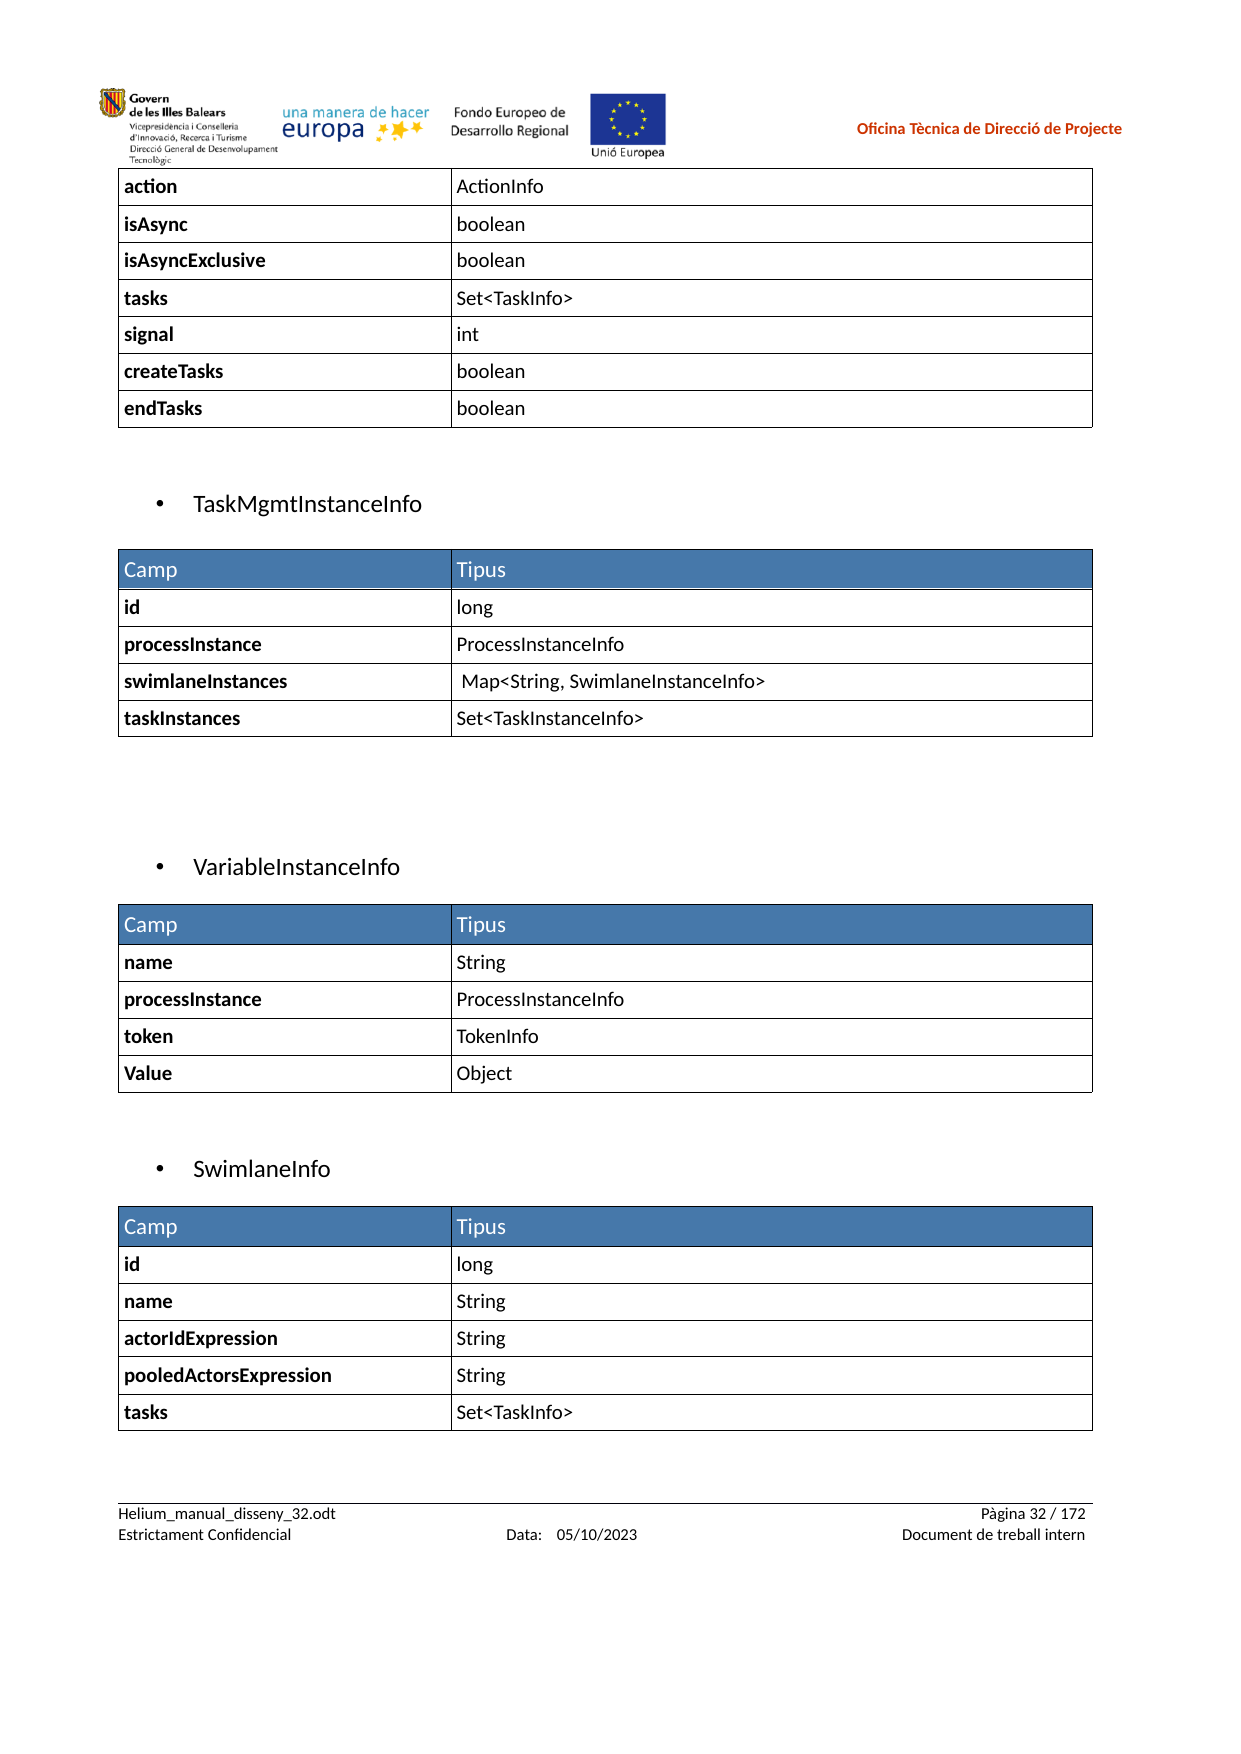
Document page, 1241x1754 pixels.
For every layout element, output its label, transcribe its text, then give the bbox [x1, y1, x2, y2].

table_cell name [119, 1284, 451, 1319]
table_cell endTasks [119, 391, 451, 427]
table_cell Value [119, 1056, 451, 1092]
table_header Tipus [452, 1207, 1092, 1246]
table_header Tipus [452, 905, 1092, 944]
table_cell boolean [452, 206, 1092, 242]
table_cell long [452, 590, 1092, 626]
table_cell id [119, 590, 451, 626]
list SwimlaneInfo [156, 1153, 1122, 1183]
table_cell String [452, 1357, 1092, 1393]
table_cell String [452, 1321, 1092, 1356]
table_cell Set<TaskInfo> [452, 280, 1092, 316]
table_cell ProcessInstanceInfo [452, 627, 1092, 662]
table_header Camp [119, 905, 451, 944]
table_cell boolean [452, 243, 1092, 279]
table_cell isAsyncExclusive [119, 243, 451, 279]
table_cell action [119, 169, 451, 205]
table_cell ActionInfo [452, 169, 1092, 205]
table_cell swimlaneInstances [119, 664, 451, 699]
table_header Camp [119, 1207, 451, 1246]
table_cell processInstance [119, 982, 451, 1018]
table_cell int [452, 317, 1092, 353]
picture [99, 87, 668, 166]
table_cell name [119, 945, 451, 981]
table_cell tasks [119, 1395, 451, 1430]
table_cell Set<TaskInstanceInfo> [452, 701, 1092, 736]
table_header Tipus [452, 550, 1092, 588]
table_cell pooledActorsExpression [119, 1357, 451, 1393]
table_cell processInstance [119, 627, 451, 662]
table_cell boolean [452, 354, 1092, 390]
table_cell String [452, 945, 1092, 981]
table_cell Object [452, 1056, 1092, 1092]
table_cell long [452, 1247, 1092, 1282]
table_cell id [119, 1247, 451, 1282]
table_cell signal [119, 317, 451, 353]
table_cell actorIdExpression [119, 1321, 451, 1356]
table_cell taskInstances [119, 701, 451, 736]
table_cell token [119, 1019, 451, 1054]
table_cell Set<TaskInfo> [452, 1395, 1092, 1430]
table_cell isAsync [119, 206, 451, 242]
list TaskMgmtInstanceInfo [156, 488, 1122, 518]
list VariableInstanceInfo [156, 851, 1122, 881]
table_cell Map<String, SwimlaneInstanceInfo> [452, 664, 1092, 699]
table_cell ProcessInstanceInfo [452, 982, 1092, 1018]
table_cell tasks [119, 280, 451, 316]
table_cell TokenInfo [452, 1019, 1092, 1054]
table_header Camp [119, 550, 451, 588]
table_cell createTasks [119, 354, 451, 390]
table_cell String [452, 1284, 1092, 1319]
table_cell boolean [452, 391, 1092, 427]
